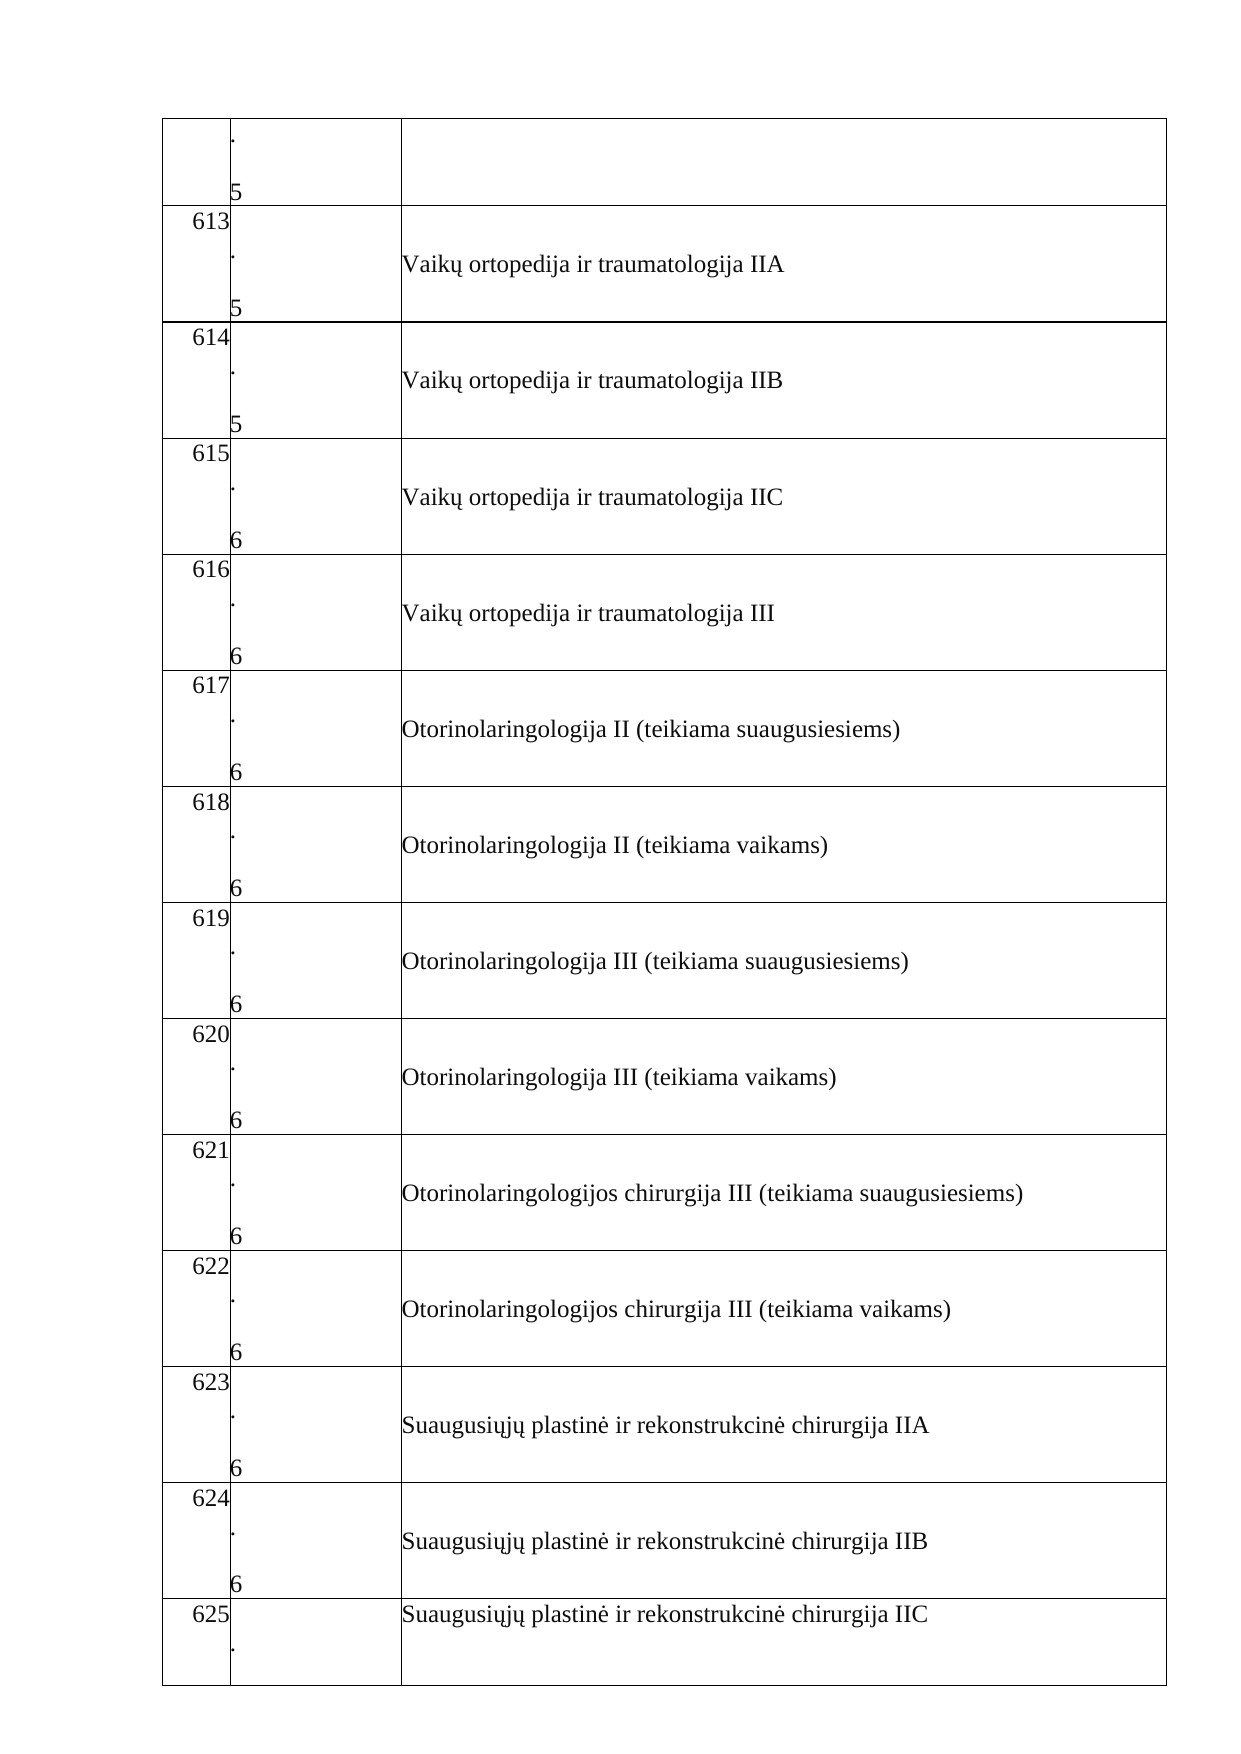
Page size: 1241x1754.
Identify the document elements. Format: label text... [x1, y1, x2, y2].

table_cell 613. 5 [163, 206, 230, 321]
table_cell 612. 5 [163, 119, 230, 205]
table_cell 618. 6 [163, 787, 230, 902]
table_cell 621. 6 [163, 1135, 230, 1250]
table_cell Suaugusiųjų plastinė ir rekonstrukcinė chirurgija IIB [402, 1483, 1166, 1598]
table_cell Otorinolaringologija III (teikiama suaugusiesiems) [402, 903, 1166, 1018]
table_cell [231, 1483, 401, 1598]
table_cell 622. 6 [163, 1251, 230, 1366]
table_cell Vaikų ortopedija ir traumatologija IIA [402, 206, 1166, 321]
table_cell Otorinolaringologijos chirurgija III (teikiama vaikams) [402, 1251, 1166, 1366]
table_cell Suaugusiųjų plastinė ir rekonstrukcinė chirurgija IIC [402, 1599, 1166, 1685]
table_cell [231, 1367, 401, 1482]
table_cell Otorinolaringologija II (teikiama suaugusiesiems) [402, 671, 1166, 786]
table_cell Vaikų ortopedija ir traumatologija IIC [402, 439, 1166, 553]
table_cell [231, 1019, 401, 1134]
table_cell [231, 787, 401, 902]
table_cell Otorinolaringologija II (teikiama vaikams) [402, 787, 1166, 902]
table_cell [231, 439, 401, 553]
table_cell 614. 5 [163, 323, 230, 437]
table_cell 615. 6 [163, 439, 230, 553]
table_cell Suaugusiųjų plastinė ir rekonstrukcinė chirurgija IIA [402, 1367, 1166, 1482]
table_cell 623. 6 [163, 1367, 230, 1482]
table_cell [231, 671, 401, 786]
table_cell [231, 1135, 401, 1250]
table_cell 617. 6 [163, 671, 230, 786]
table_cell 625. 6 [163, 1599, 230, 1685]
table_cell [231, 423, 238, 431]
table_cell [231, 191, 238, 199]
table_cell [231, 206, 401, 321]
table_cell 620. 6 [163, 1019, 230, 1134]
table_cell 619. 6 [163, 903, 230, 1018]
table_cell [231, 1599, 401, 1685]
table_cell [402, 119, 1166, 205]
table_cell [231, 555, 401, 669]
table_cell [231, 903, 401, 1018]
table_cell 616. 6 [163, 555, 230, 669]
table_cell Otorinolaringologijos chirurgija III (teikiama suaugusiesiems) [402, 1135, 1166, 1250]
table_cell [231, 323, 401, 437]
table_cell [231, 307, 238, 315]
table_cell Otorinolaringologija III (teikiama vaikams) [402, 1019, 1166, 1134]
table_cell [231, 1251, 401, 1366]
table_cell [231, 119, 401, 205]
table_cell Vaikų ortopedija ir traumatologija IIB [402, 323, 1166, 437]
table_cell 624. 6 [163, 1483, 230, 1598]
table_cell Vaikų ortopedija ir traumatologija III [402, 555, 1166, 669]
